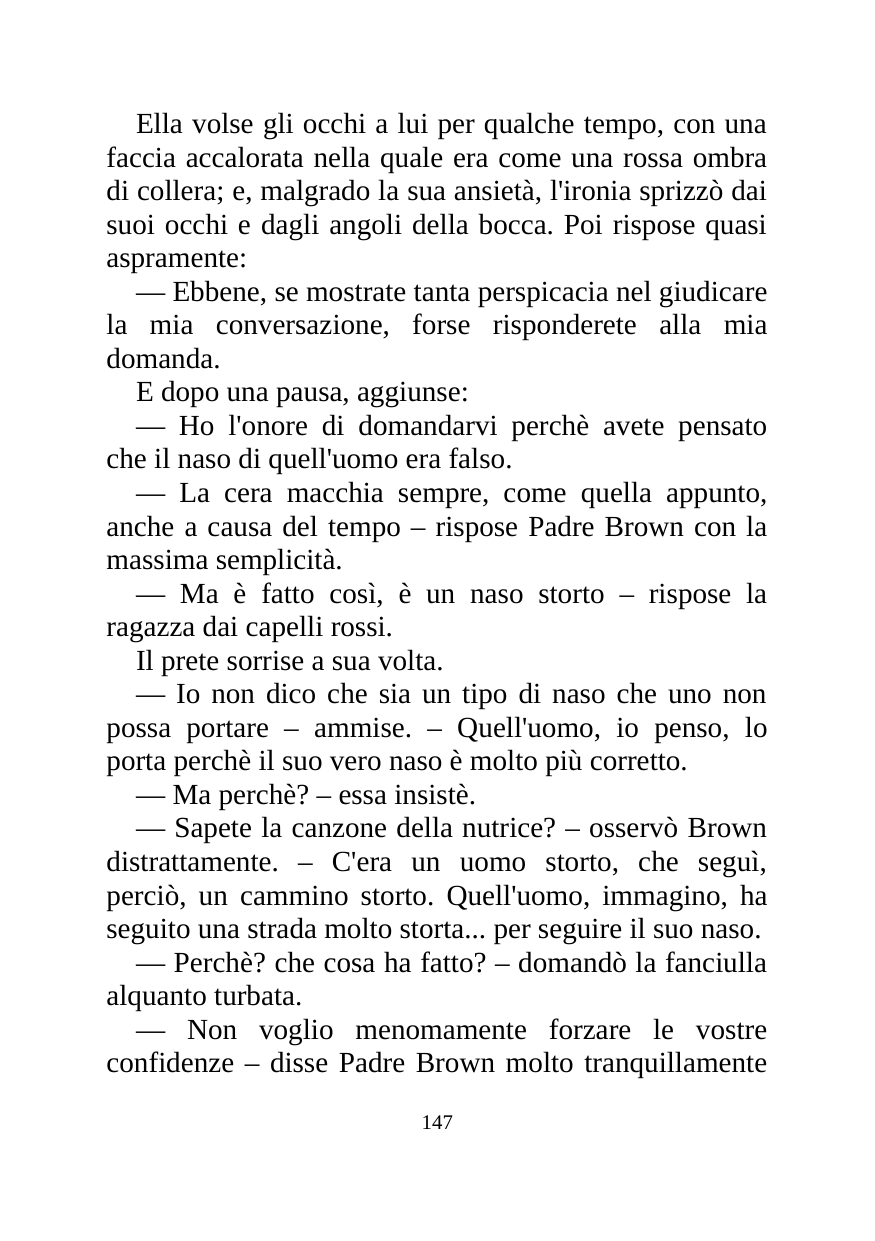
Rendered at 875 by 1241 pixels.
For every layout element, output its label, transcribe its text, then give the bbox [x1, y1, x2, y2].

text — Sapete la canzone della nutrice? – osservò Brown distrattamente. – C'era un uomo storto, che seguì, perciò, un cammino storto. Quell'uomo, immagino, ha seguito una strada molto storta... per seguire il suo naso. [106, 811, 768, 945]
text — Perchè? che cosa ha fatto? – domandò la fanciulla alquanto turbata. [106, 945, 768, 1012]
text — La cera macchia sempre, come quella appunto, anche a causa del tempo – rispose Padre Brown con la massima semplicità. [106, 475, 768, 576]
text — Ma è fatto così, è un naso storto – rispose la ragazza dai capelli rossi. [106, 576, 768, 643]
text — Ma perchè? – essa insistè. [106, 777, 768, 811]
text E dopo una pausa, aggiunse: [106, 374, 768, 408]
text — Ho l'onore di domandarvi perchè avete pensato che il naso di quell'uomo era falso. [106, 408, 768, 475]
text — Io non dico che sia un tipo di naso che uno non possa portare – ammise. – Quell'uomo, io penso, lo porta perchè il suo vero naso è molto più corretto. [106, 676, 768, 777]
text Ella volse gli occhi a lui per qualche tempo, con una faccia accalorata nella quale era come una rossa ombra di collera; e, malgrado la sua ansietà, l'ironia sprizzò dai suoi occhi e dagli angoli della bocca. Poi rispose quasi aspramente: [106, 106, 768, 274]
text — Non voglio menomamente forzare le vostre confidenze – disse Padre Brown molto tranquillamente [106, 1012, 768, 1079]
text Il prete sorrise a sua volta. [106, 643, 768, 676]
text — Ebbene, se mostrate tanta perspicacia nel giudicare la mia conversazione, forse risponderete alla mia domanda. [106, 274, 768, 374]
